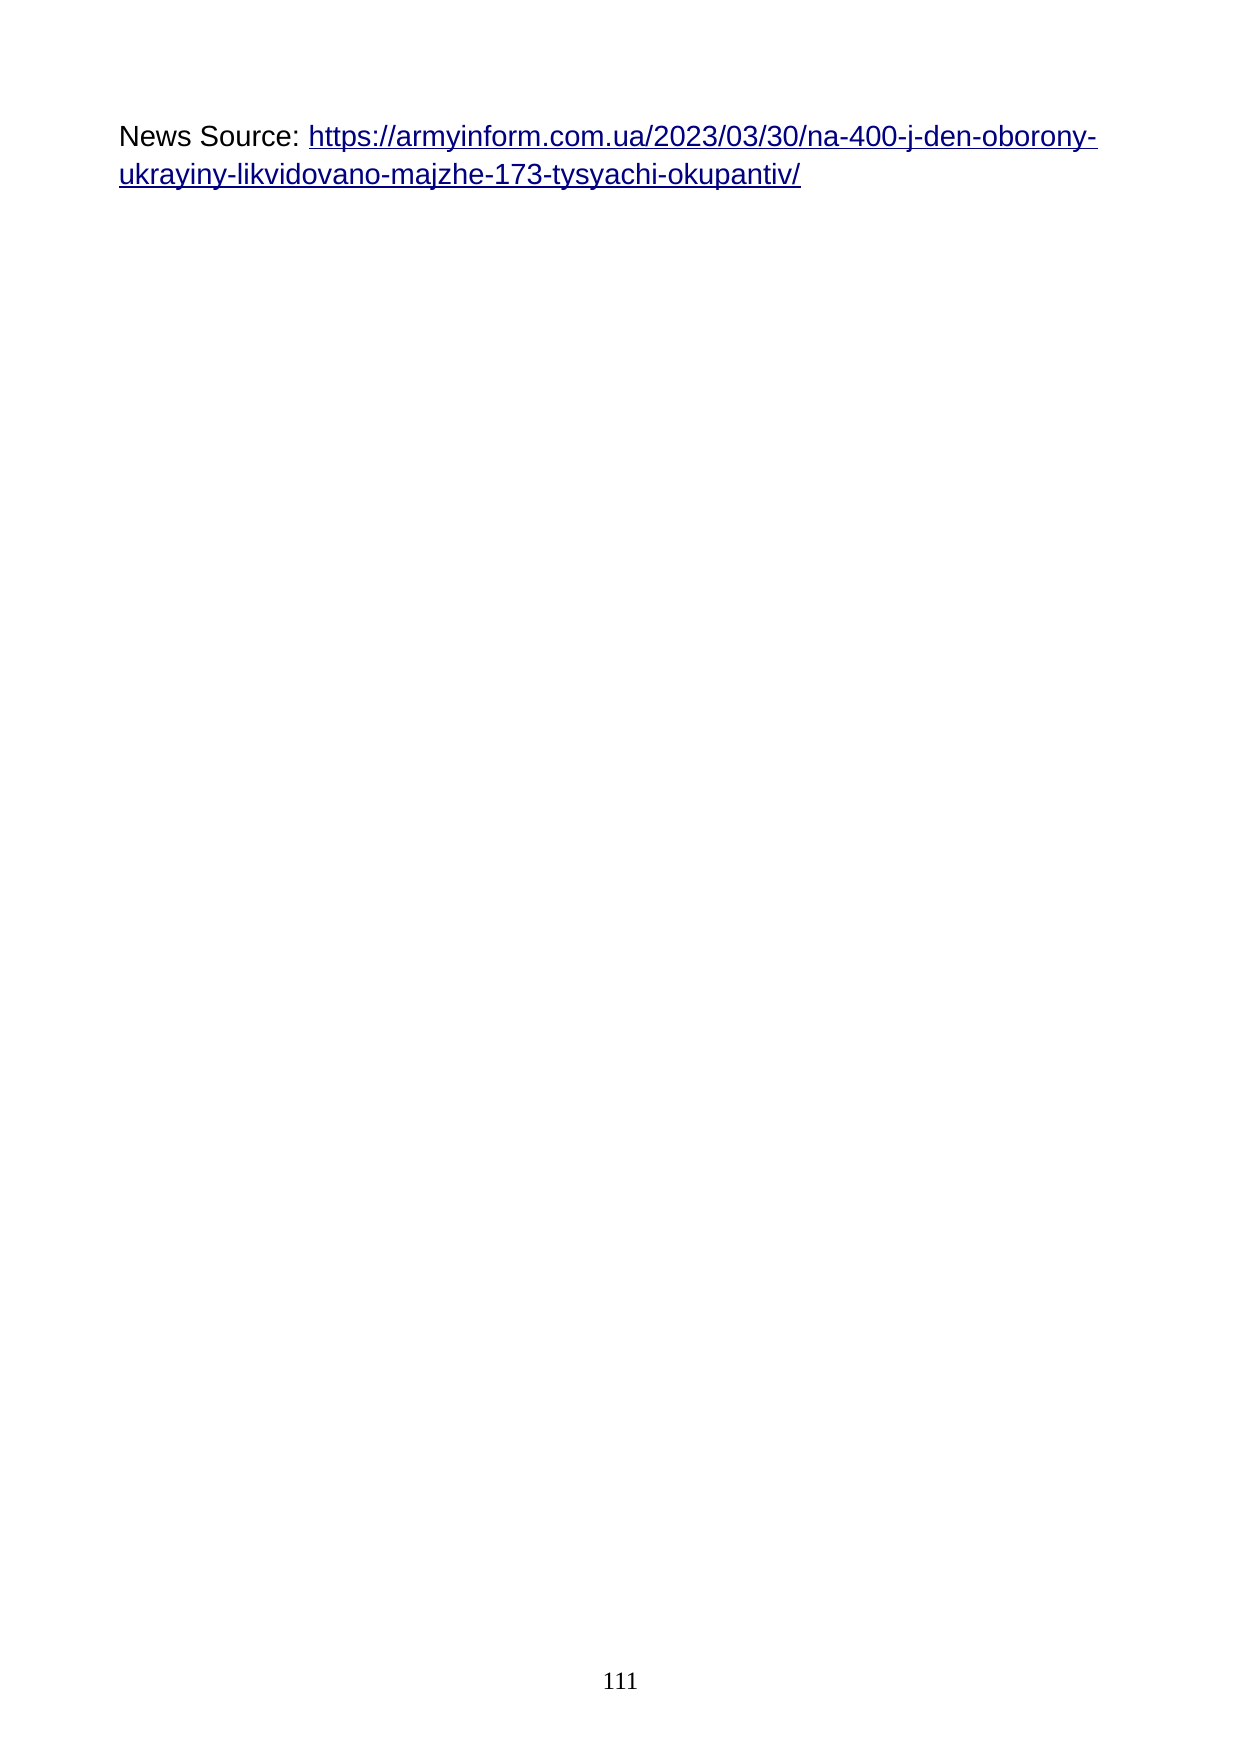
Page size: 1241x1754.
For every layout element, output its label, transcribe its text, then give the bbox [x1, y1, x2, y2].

text News Source: https://armyinform.com.ua/2023/03/30/na-400-j-den-oborony-ukrayiny-likvidovano-majzhe-173-tysyachi-okupantiv/ [118, 118, 1122, 191]
